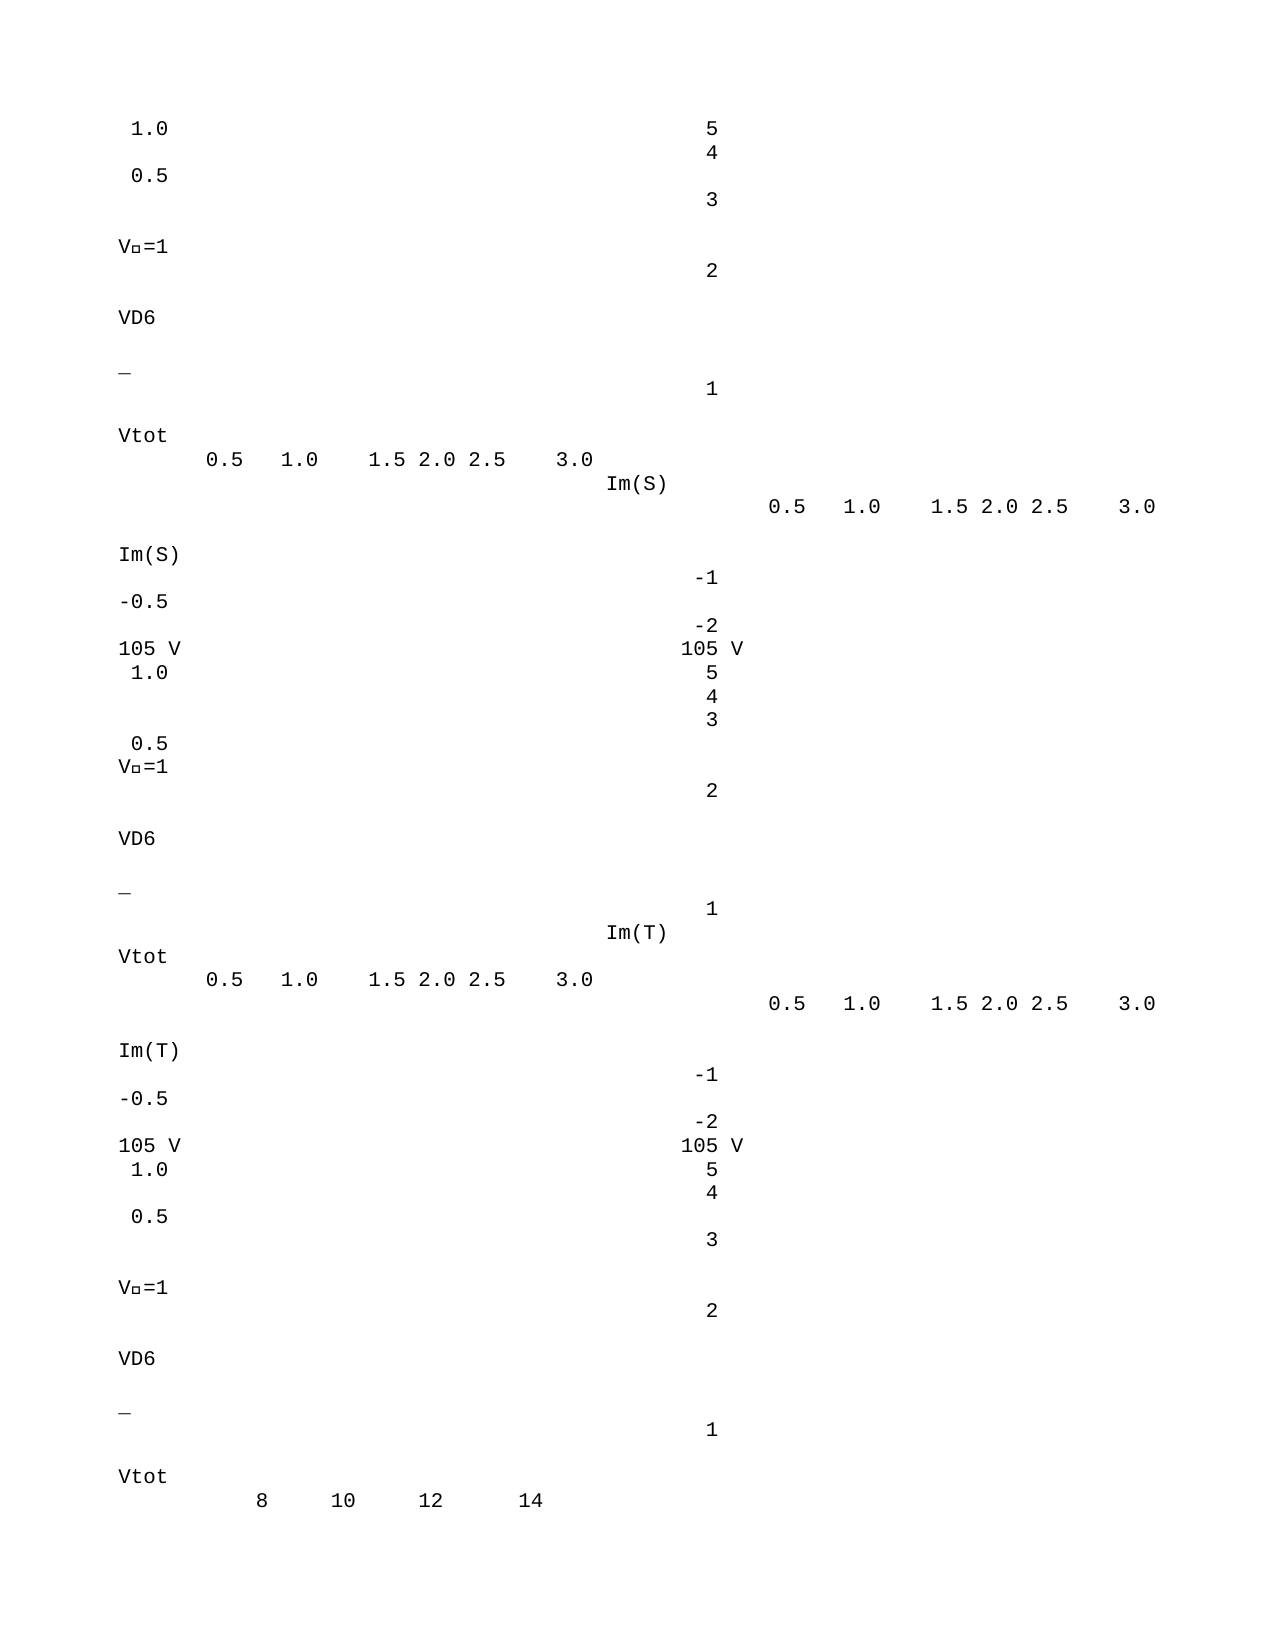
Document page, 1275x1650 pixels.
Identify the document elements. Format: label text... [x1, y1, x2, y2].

text -1 [118, 567, 1157, 591]
text 4 [118, 686, 1157, 709]
text Im(S) [118, 473, 1157, 496]
text 1 [118, 898, 1157, 922]
text Vtot [118, 402, 1157, 449]
text 0.5 1.0 1.5 2.0 2.5 3.0 [118, 993, 1157, 1017]
text 0.5 V=1 [118, 733, 1157, 780]
text V=1 [118, 1253, 1157, 1300]
text 2 [118, 1300, 1157, 1324]
text 1 [118, 1419, 1157, 1442]
text 1.0 5 [118, 662, 1157, 686]
text 1.0 5 [118, 1158, 1157, 1182]
text -0.5 [118, 1088, 1157, 1111]
text 105 V 105 V [118, 638, 1157, 662]
text 2 [118, 780, 1157, 804]
text Im(T) [118, 1017, 1157, 1064]
text 3 [118, 1229, 1157, 1253]
text -2 [118, 615, 1157, 638]
text 1 [118, 378, 1157, 402]
text VD6 [118, 804, 1157, 851]
text _ [118, 1371, 1157, 1419]
text V=1 [118, 213, 1157, 260]
text -1 [118, 1064, 1157, 1088]
text Vtot [118, 1442, 1157, 1489]
text 8 10 12 14 [118, 1489, 1157, 1513]
text VD6 [118, 284, 1157, 331]
text 3 [118, 709, 1157, 733]
text 0.5 1.0 1.5 2.0 2.5 3.0 [118, 969, 1157, 993]
text VD6 [118, 1324, 1157, 1371]
text _ [118, 331, 1157, 378]
text 4 [118, 142, 1157, 165]
text 0.5 1.0 1.5 2.0 2.5 3.0 [118, 449, 1157, 473]
text Im(S) [118, 520, 1157, 567]
text 0.5 1.0 1.5 2.0 2.5 3.0 [118, 496, 1157, 520]
text 0.5 [118, 1206, 1157, 1229]
text _ [118, 851, 1157, 898]
text -0.5 [118, 591, 1157, 615]
text 0.5 [118, 165, 1157, 189]
text 3 [118, 189, 1157, 213]
text 2 [118, 260, 1157, 284]
text -2 [118, 1111, 1157, 1135]
text 1.0 5 [118, 118, 1157, 142]
text 4 [118, 1182, 1157, 1206]
text Im(T) Vtot [118, 922, 1157, 969]
text 105 V 105 V [118, 1135, 1157, 1158]
